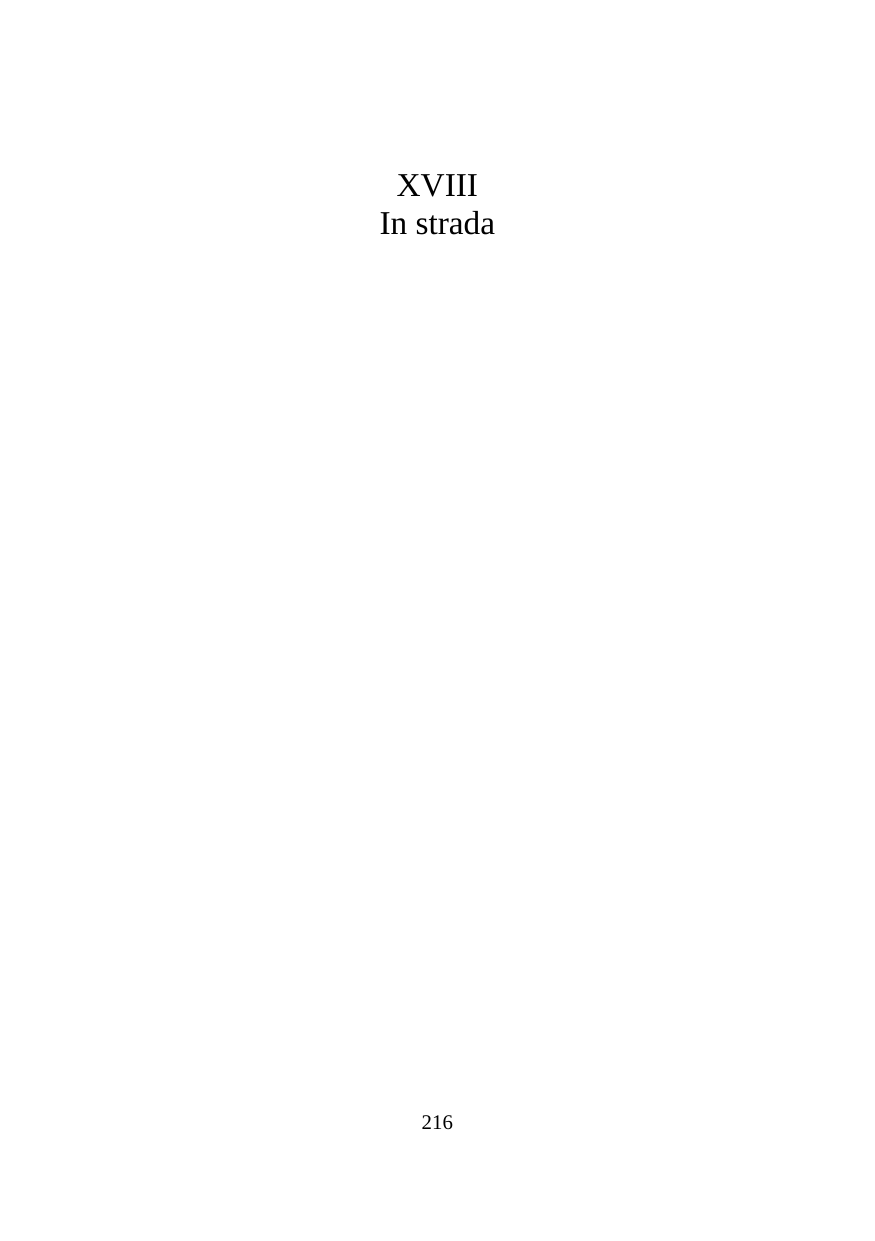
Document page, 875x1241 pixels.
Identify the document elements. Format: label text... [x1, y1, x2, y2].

subtitle XVIII In strada [106, 165, 768, 242]
